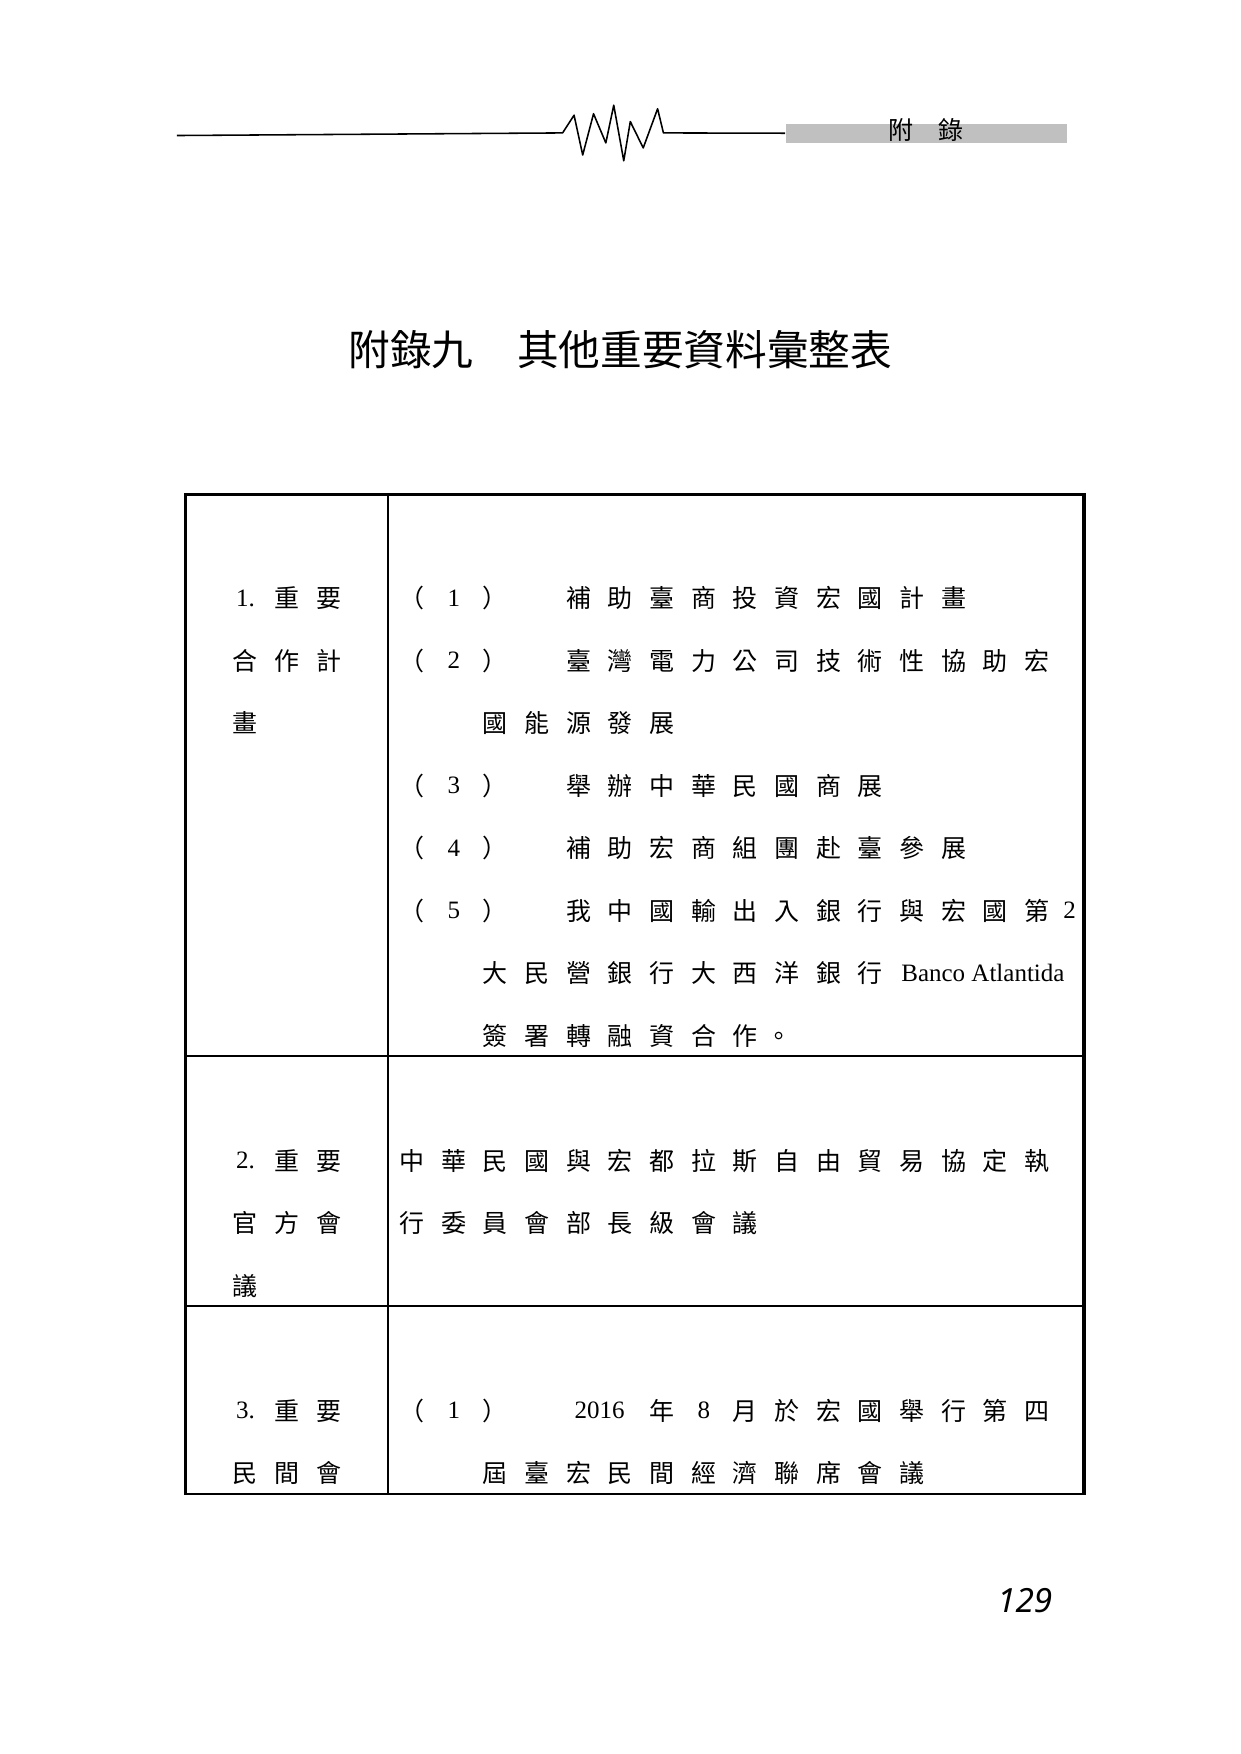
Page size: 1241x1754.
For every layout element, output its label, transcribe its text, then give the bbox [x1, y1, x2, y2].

table_header 1.重要合作計畫 [187, 496, 387, 1055]
table_header （1） 補助臺商投資宏國計畫 （2） 臺灣電力公司技術性協助宏國能源發展 （3） 舉辦中華民國商展 （4） 補助宏商組團赴臺參展 （5） 我中國輸出入銀行與宏國第2大民營銀行大西洋銀行Banco Atlantida 簽署轉融資合作。 [389, 496, 1082, 1055]
table_cell 2.重要官方會議 [187, 1057, 387, 1305]
table_cell （1） 2016年8月於宏國舉行第四屆臺宏民間經濟聯席會議 [389, 1307, 1082, 1493]
table_cell 3.重要民間會 [187, 1307, 387, 1493]
table_cell 中華民國與宏都拉斯自由貿易協定執行委員會部長級會議 [389, 1057, 1082, 1305]
text 附錄九 其他重要資料彙整表 [183, 305, 1058, 368]
